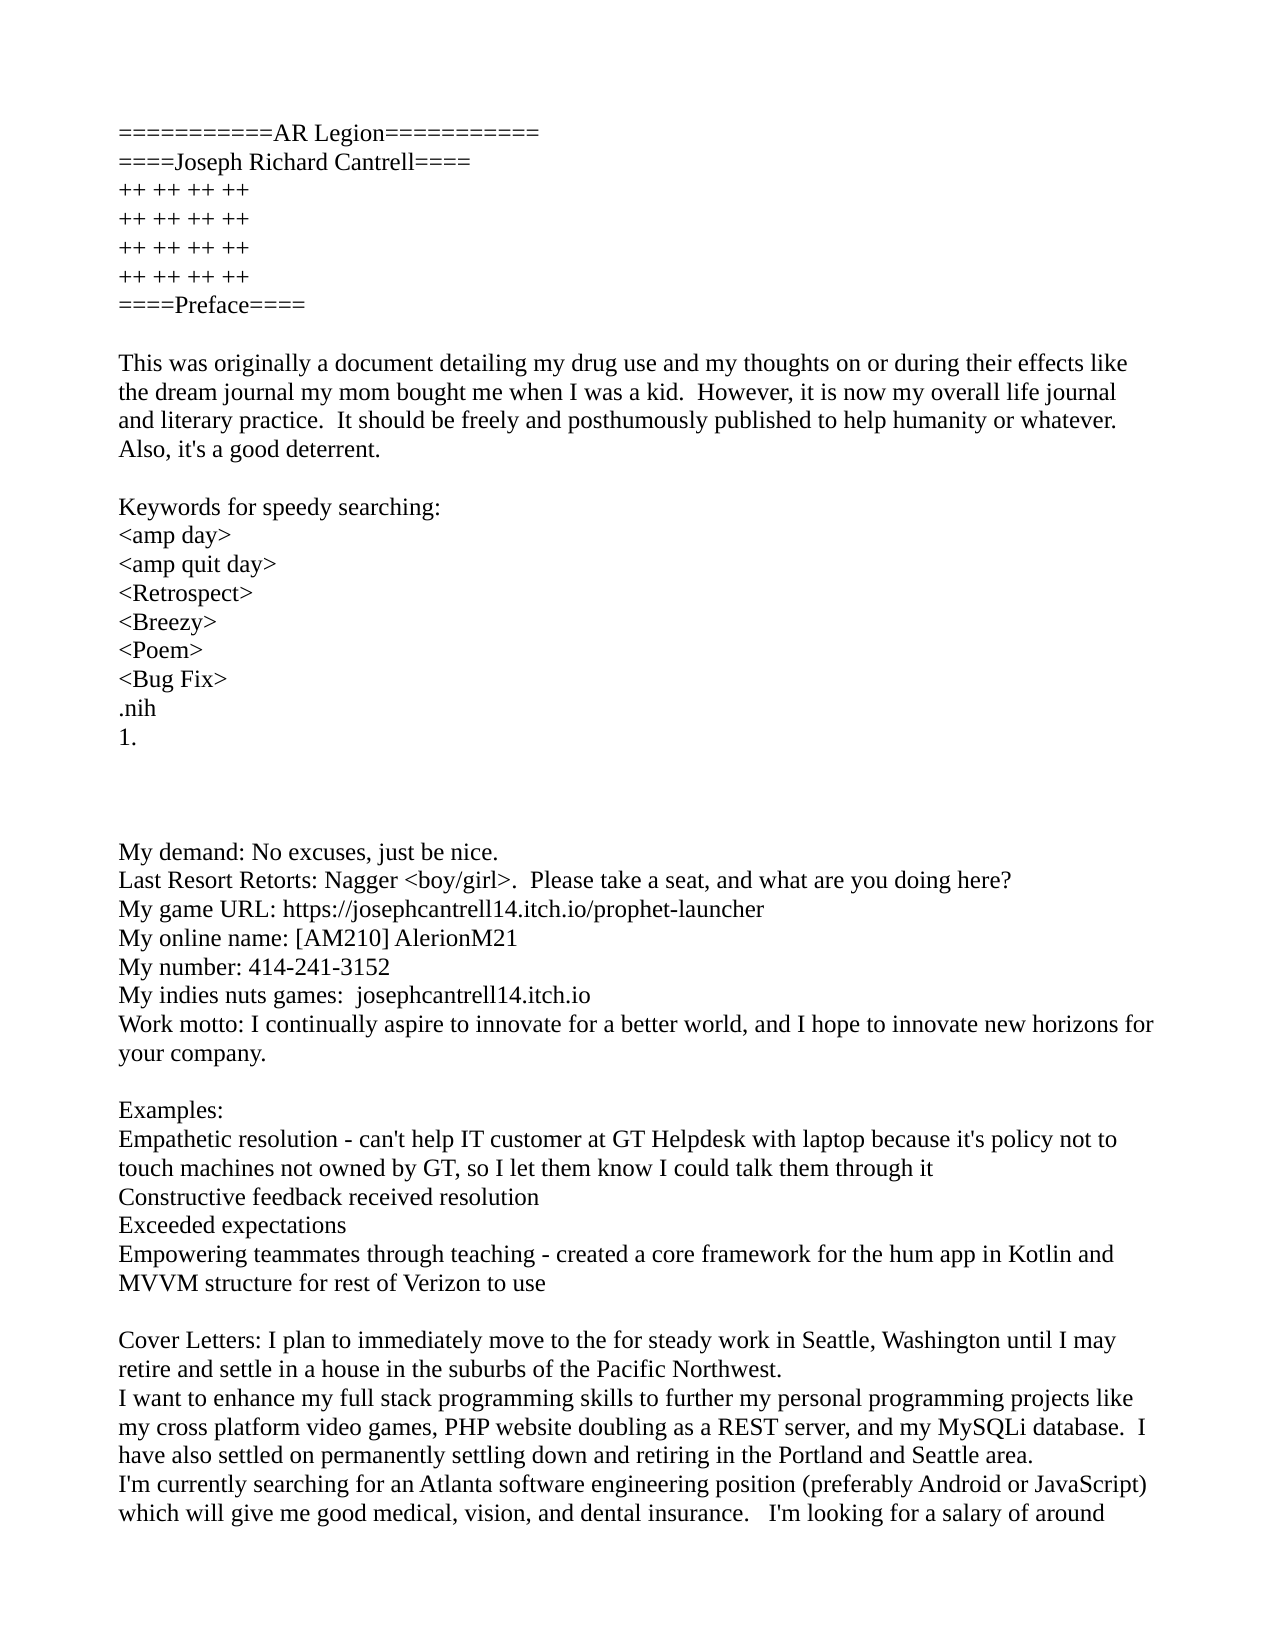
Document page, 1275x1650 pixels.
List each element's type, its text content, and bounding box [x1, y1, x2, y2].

text <Bug Fix> [118, 664, 1157, 693]
text Exceeded expectations [118, 1211, 1157, 1239]
text Last Resort Retorts: Nagger <boy/girl>. Please take a seat, and what are you doing here? [118, 866, 1157, 894]
text ===========AR Legion=========== [118, 118, 1157, 147]
text ++ ++ ++ ++ [118, 204, 1157, 233]
text My indies nuts games: josephcantrell14.itch.io [118, 981, 1157, 1009]
text My online name: [AM210] AlerionM21 [118, 923, 1157, 952]
text ++ ++ ++ ++ [118, 176, 1157, 204]
text ====Preface==== [118, 291, 1157, 319]
text <Breezy> [118, 607, 1157, 636]
text Empathetic resolution - can't help IT customer at GT Helpdesk with laptop because it's policy not to touch machines not owned by GT, so I let them know I could talk them through it [118, 1124, 1157, 1182]
text <amp day> [118, 521, 1157, 549]
text Work motto: I continually aspire to innovate for a better world, and I hope to innovate new horizons for your company. [118, 1009, 1157, 1067]
text ====Joseph Richard Cantrell==== [118, 147, 1157, 176]
text Examples: [118, 1096, 1157, 1124]
text My number: 414-241-3152 [118, 952, 1157, 981]
text <Poem> [118, 636, 1157, 664]
text .nih [118, 693, 1157, 722]
text <amp quit day> [118, 549, 1157, 578]
text This was originally a document detailing my drug use and my thoughts on or during their effects like the dream journal my mom bought me when I was a kid. However, it is now my overall life journal and literary practice. It should be freely and posthumously published to help humanity or whatever. Also, it's a good deterrent. [118, 348, 1157, 463]
text Constructive feedback received resolution [118, 1182, 1157, 1211]
text My game URL: https://josephcantrell14.itch.io/prophet-launcher [118, 894, 1157, 923]
text I want to enhance my full stack programming skills to further my personal programming projects like my cross platform video games, PHP website doubling as a REST server, and my MySQLi database. I have also settled on permanently settling down and retiring in the Portland and Seattle area. [118, 1383, 1157, 1469]
text ++ ++ ++ ++ [118, 233, 1157, 262]
text Cover Letters: I plan to immediately move to the for steady work in Seattle, Washington until I may retire and settle in a house in the suburbs of the Pacific Northwest. [118, 1326, 1157, 1383]
text <Retrospect> [118, 578, 1157, 607]
text 1. [118, 722, 1157, 751]
text Keywords for speedy searching: [118, 492, 1157, 521]
text My demand: No excuses, just be nice. [118, 837, 1157, 866]
text Empowering teammates through teaching - created a core framework for the hum app in Kotlin and MVVM structure for rest of Verizon to use [118, 1239, 1157, 1297]
text ++ ++ ++ ++ [118, 262, 1157, 291]
text I'm currently searching for an Atlanta software engineering position (preferably Android or JavaScript) which will give me good medical, vision, and dental insurance. I'm looking for a salary of around [118, 1469, 1157, 1527]
